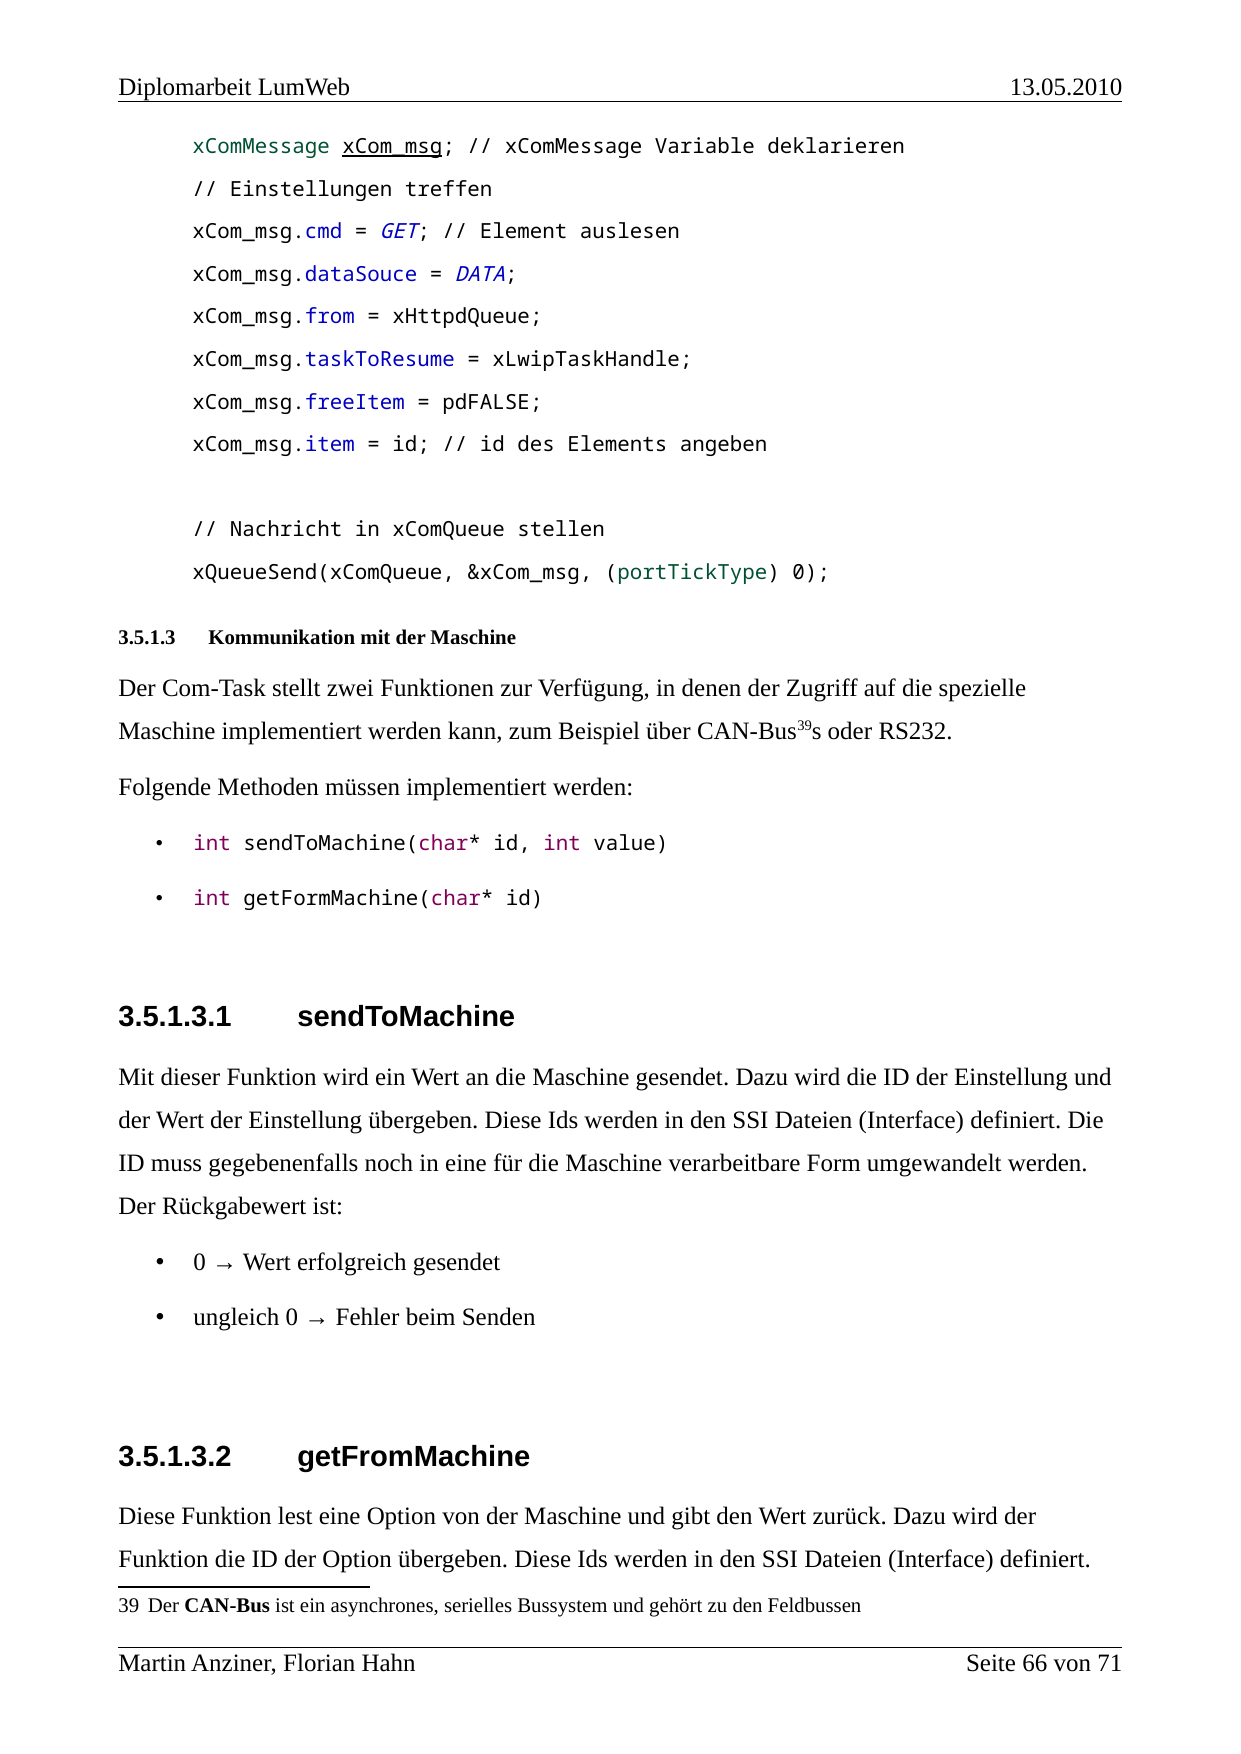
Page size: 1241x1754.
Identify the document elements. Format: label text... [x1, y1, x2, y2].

text Der CAN-Bus ist ein asynchrones, serielles Bussystem und gehört zu den Feldbussen [118, 1593, 1122, 1617]
text // Einstellungen treffen [118, 174, 1122, 202]
text Folgende Methoden müssen implementiert werden: [118, 772, 1122, 801]
text Mit dieser Funktion wird ein Wert an die Maschine gesendet. Dazu wird die ID der Einstellung und der Wert der Einstellung übergeben. Diese Ids werden in den SSI Dateien (Interface) definiert. Die ID muss gegebenenfalls noch in eine für die Maschine verarbeitbare Form umgewandelt werden. Der Rückgabewert ist: [118, 1062, 1122, 1220]
text xCom_msg.dataSouce = DATA; [118, 259, 1122, 287]
text xCom_msg.freeItem = pdFALSE; [118, 387, 1122, 415]
subtitle getFromMachine [118, 1439, 1122, 1472]
text // Nachricht in xComQueue stellen [118, 514, 1122, 543]
subtitle Kommunikation mit der Maschine [118, 625, 1122, 649]
list ungleich 0 → Fehler beim Senden [156, 1302, 1122, 1331]
list 0 → Wert erfolgreich gesendet [156, 1247, 1122, 1276]
text xQueueSend(xComQueue, &xCom_msg, (portTickType) 0); [118, 557, 1122, 586]
text xCom_msg.item = id; // id des Elements angeben [118, 429, 1122, 458]
list int getFormMachine(char* id) [156, 883, 1122, 911]
text Der Com-Task stellt zwei Funktionen zur Verfügung, in denen der Zugriff auf die spezielle Maschine implementiert werden kann, zum Beispiel über CAN-Buss oder RS232. [118, 673, 1122, 745]
text xCom_msg.cmd = GET; // Element auslesen [118, 216, 1122, 245]
text xComMessage xCom_msg; // xComMessage Variable deklarieren [118, 131, 1122, 159]
text xCom_msg.from = xHttpdQueue; [118, 302, 1122, 330]
list int sendToMachine(char* id, int value) [156, 828, 1122, 856]
text xCom_msg.taskToResume = xLwipTaskHandle; [118, 344, 1122, 373]
text Diese Funktion lest eine Option von der Maschine und gibt den Wert zurück. Dazu wird der Funktion die ID der Option übergeben. Diese Ids werden in den SSI Dateien (Interface) definiert. [118, 1501, 1122, 1573]
subtitle sendToMachine [118, 999, 1122, 1032]
